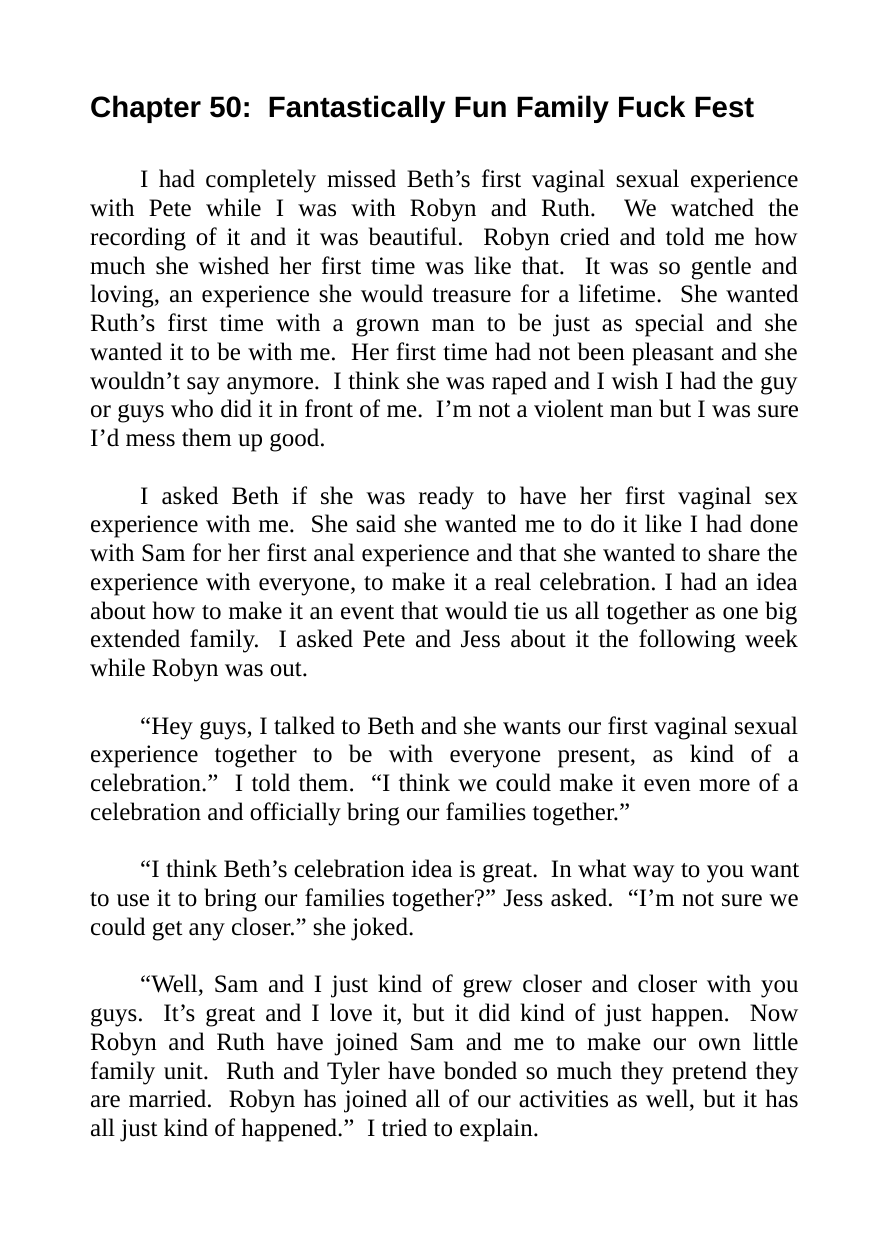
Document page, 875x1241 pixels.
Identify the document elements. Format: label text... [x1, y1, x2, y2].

text “Hey guys, I talked to Beth and she wants our first vaginal sexual experience together to be with everyone present, as kind of a celebration.” I told them. “I think we could make it even more of a celebration and officially bring our families together.” [90, 711, 799, 826]
text “Well, Sam and I just kind of grew closer and closer with you guys. It’s great and I love it, but it did kind of just happen. Now Robyn and Ruth have joined Sam and me to make our own little family unit. Ruth and Tyler have bonded so much they pretend they are married. Robyn has joined all of our activities as well, but it has all just kind of happened.” I tried to explain. [90, 969, 799, 1142]
text “I think Beth’s celebration idea is great. In what way to you want to use it to bring our families together?” Jess asked. “I’m not sure we could get any closer.” she joked. [90, 854, 799, 941]
subtitle Chapter 50: Fantastically Fun Family Fuck Fest [90, 89, 799, 123]
text I had completely missed Beth’s first vaginal sexual experience with Pete while I was with Robyn and Ruth. We watched the recording of it and it was beautiful. Robyn cried and told me how much she wished her first time was like that. It was so gentle and loving, an experience she would treasure for a lifetime. She wanted Ruth’s first time with a grown man to be just as special and she wanted it to be with me. Her first time had not been pleasant and she wouldn’t say anymore. I think she was raped and I wish I had the guy or guys who did it in front of me. I’m not a violent man but I was sure I’d mess them up good. [90, 164, 799, 452]
text I asked Beth if she was ready to have her first vaginal sex experience with me. She said she wanted me to do it like I had done with Sam for her first anal experience and that she wanted to share the experience with everyone, to make it a real celebration. I had an idea about how to make it an event that would tie us all together as one big extended family. I asked Pete and Jess about it the following week while Robyn was out. [90, 481, 799, 682]
